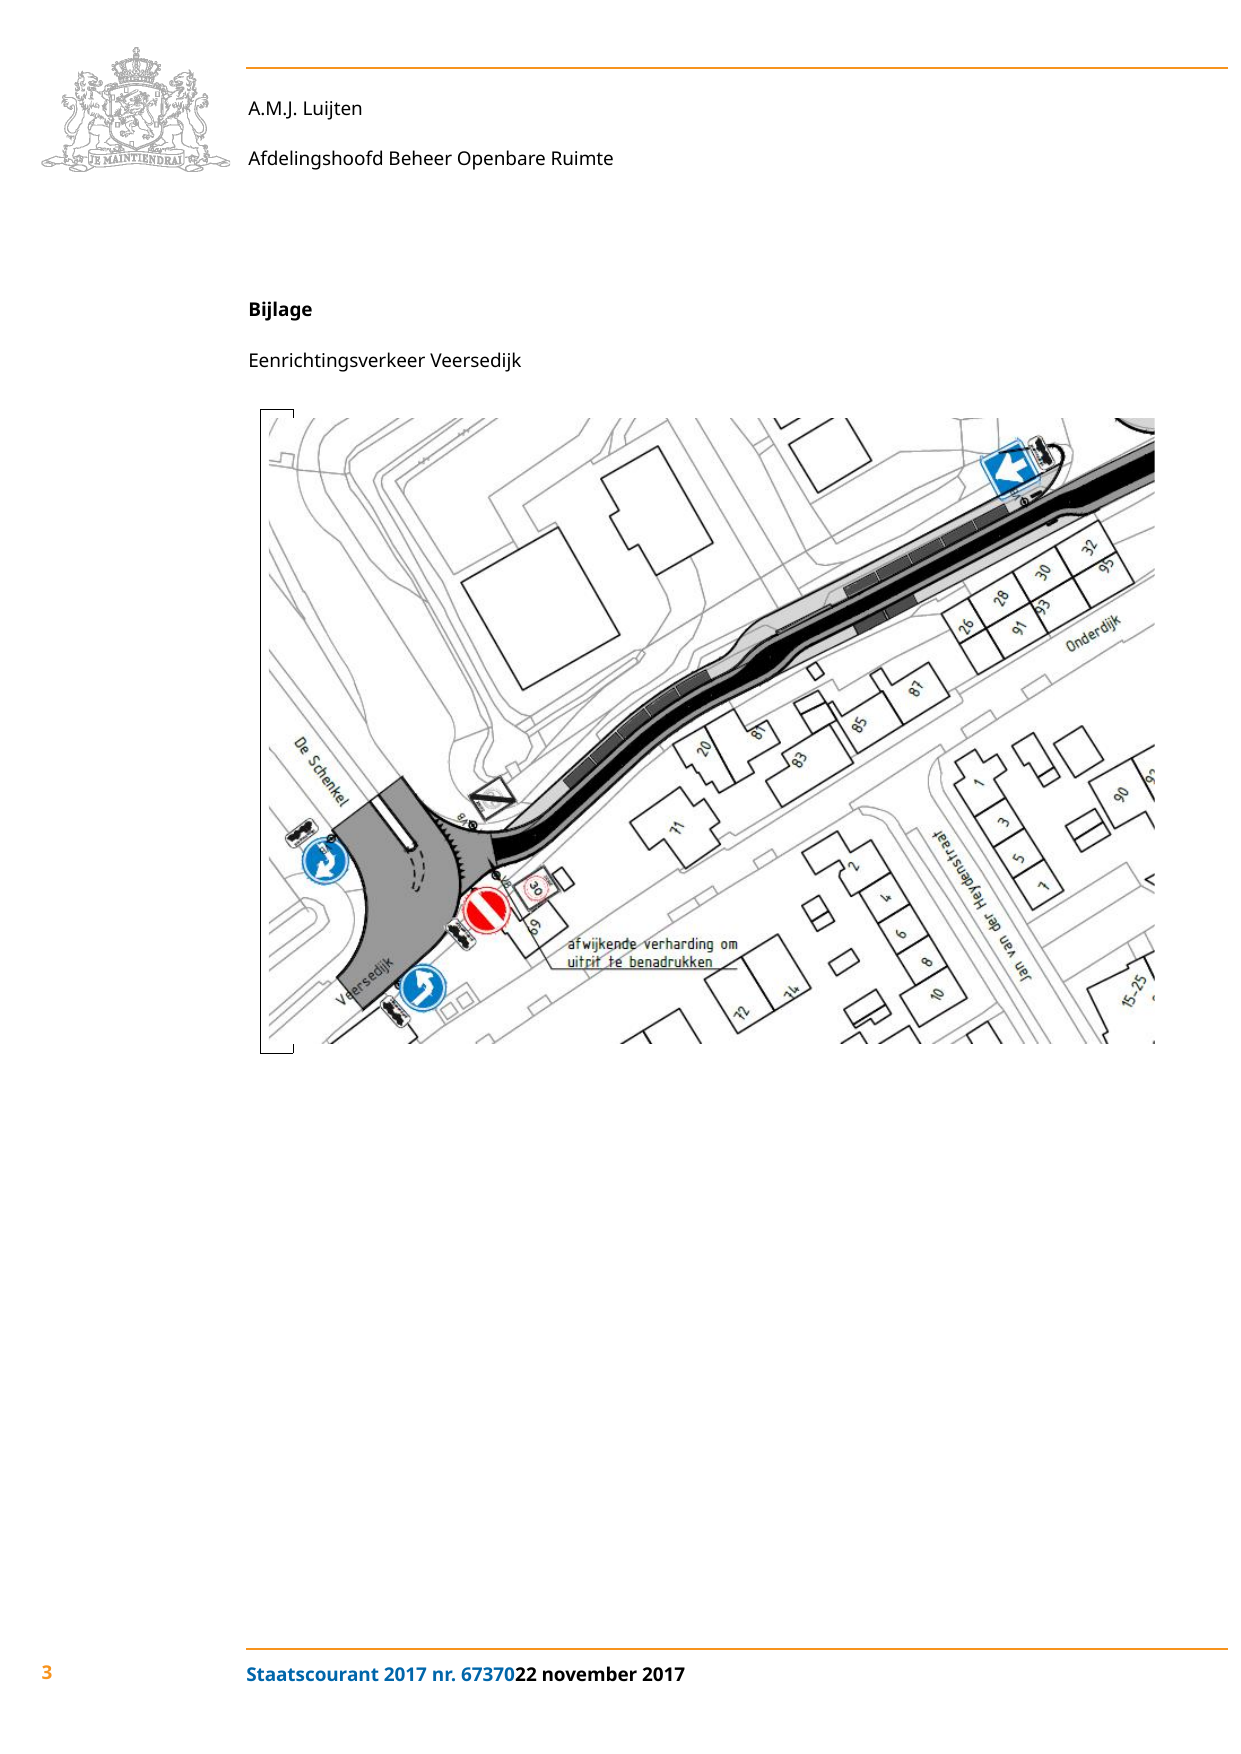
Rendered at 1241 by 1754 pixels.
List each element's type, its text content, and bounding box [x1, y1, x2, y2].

picture [268, 418, 1155, 1044]
text Eenrichtingsverkeer Veersedijk [248, 347, 1152, 373]
picture [41, 47, 231, 172]
text Afdelingshoofd Beheer Openbare Ruimte [248, 145, 1152, 171]
text Bijlage [248, 296, 1152, 322]
text A.M.J. Luijten [248, 95, 1152, 121]
